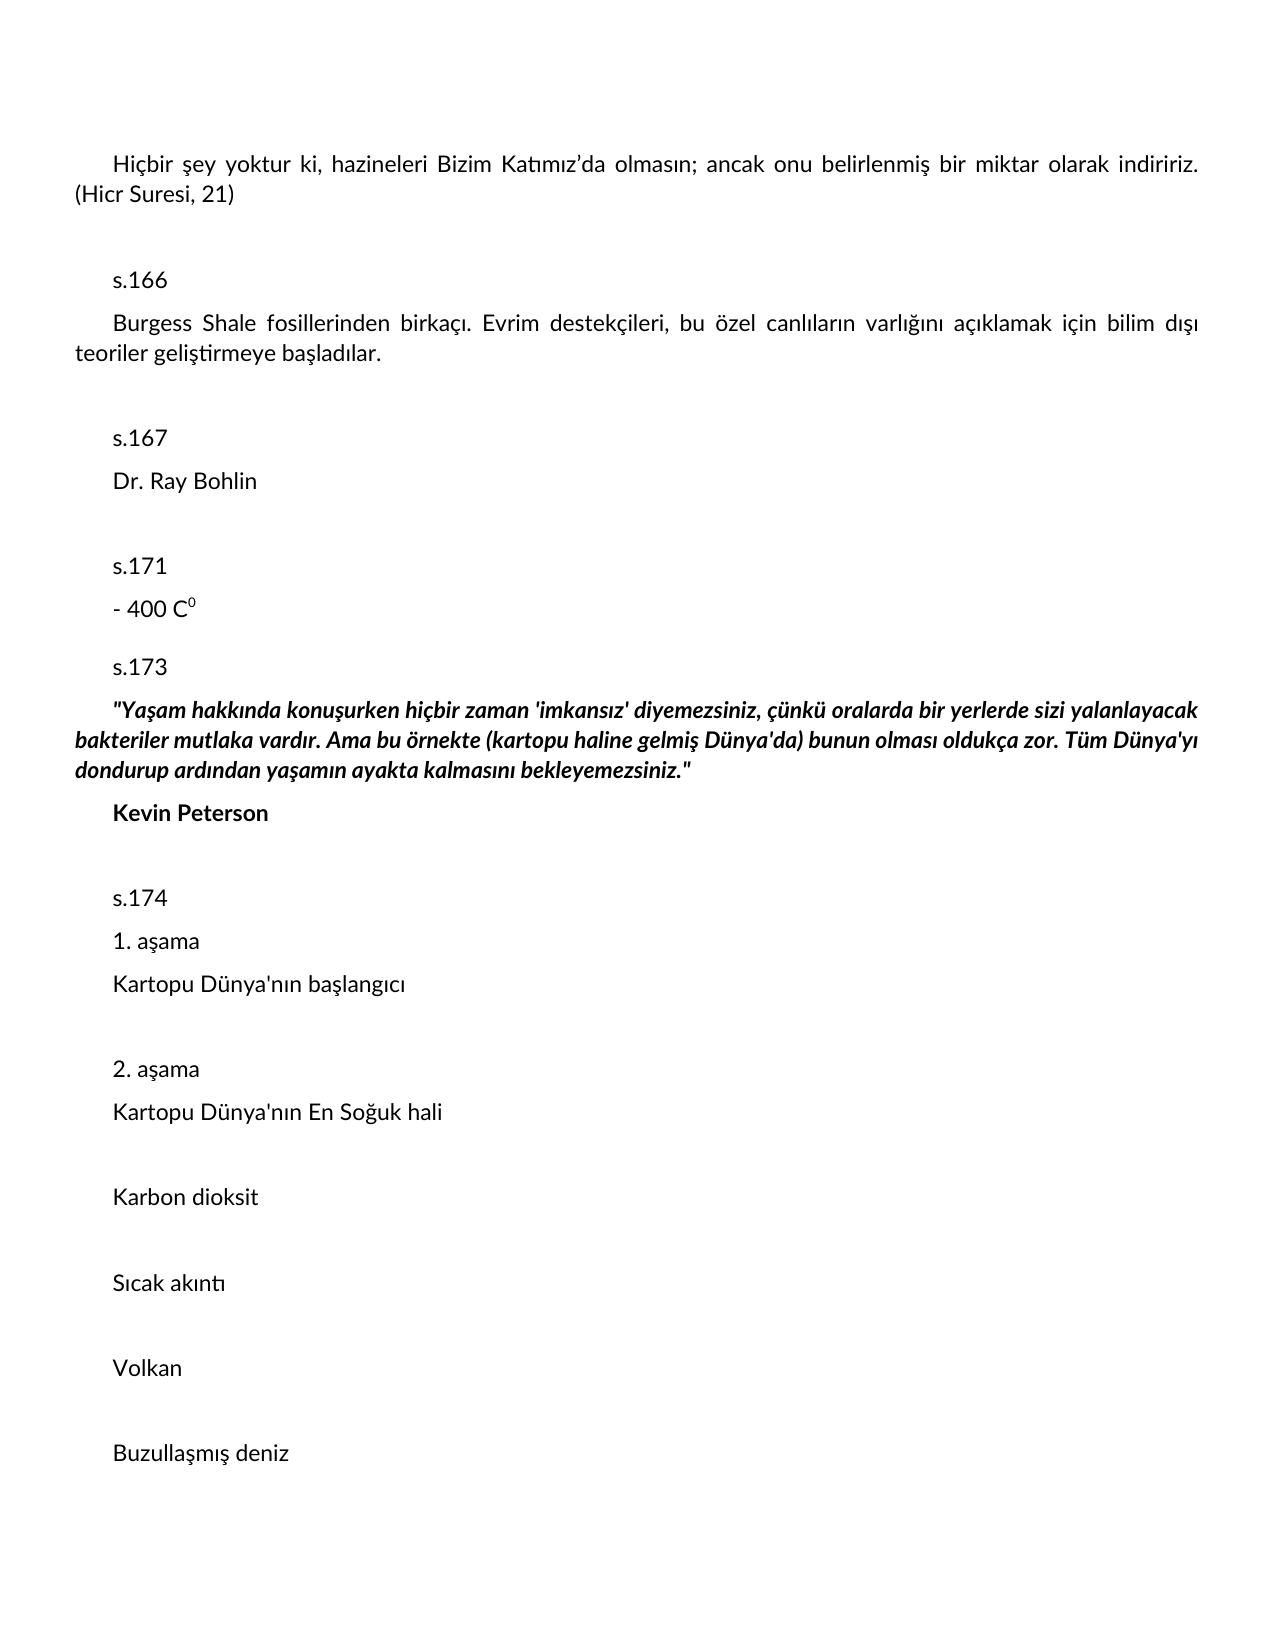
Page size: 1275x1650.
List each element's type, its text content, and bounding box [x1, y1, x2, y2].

text - 400 C0 [75, 595, 1200, 622]
text Sıcak akıntı [75, 1268, 1200, 1296]
text s.166 [75, 266, 1200, 293]
text Kartopu Dünya'nın En Soğuk hali [75, 1097, 1200, 1125]
text 2. aşama [75, 1055, 1200, 1082]
text Volkan [75, 1354, 1200, 1381]
text Karbon dioksit [75, 1183, 1200, 1210]
text s.167 [75, 424, 1200, 451]
text s.174 [75, 884, 1200, 911]
text s.171 [75, 552, 1200, 579]
text Dr. Ray Bohlin [75, 467, 1200, 494]
text "Yaşam hakkında konuşurken hiçbir zaman 'imkansız' diyemezsiniz, çünkü oralarda bir yerlerde sizi yalanlayacak bakteriler mutlaka vardır. Ama bu örnekte (kartopu haline gelmiş Dünya'da) bunun olması oldukça zor. Tüm Dünya'yı dondurup ardından yaşamın ayakta kalmasını bekleyemezsiniz." [75, 695, 1200, 783]
text Hiçbir şey yoktur ki, hazineleri Bizim Katımız’da olmasın; ancak onu belirlenmiş bir miktar olarak indiririz. (Hicr Suresi, 21) [75, 150, 1200, 208]
text Kevin Peterson [75, 798, 1200, 826]
text Buzullaşmış deniz [75, 1439, 1200, 1467]
text 1. aşama [75, 927, 1200, 954]
text Burgess Shale fosillerinden birkaçı. Evrim destekçileri, bu özel canlıların varlığını açıklamak için bilim dışı teoriler geliştirmeye başladılar. [75, 308, 1200, 366]
text Kartopu Dünya'nın başlangıcı [75, 969, 1200, 997]
text s.173 [75, 653, 1200, 680]
